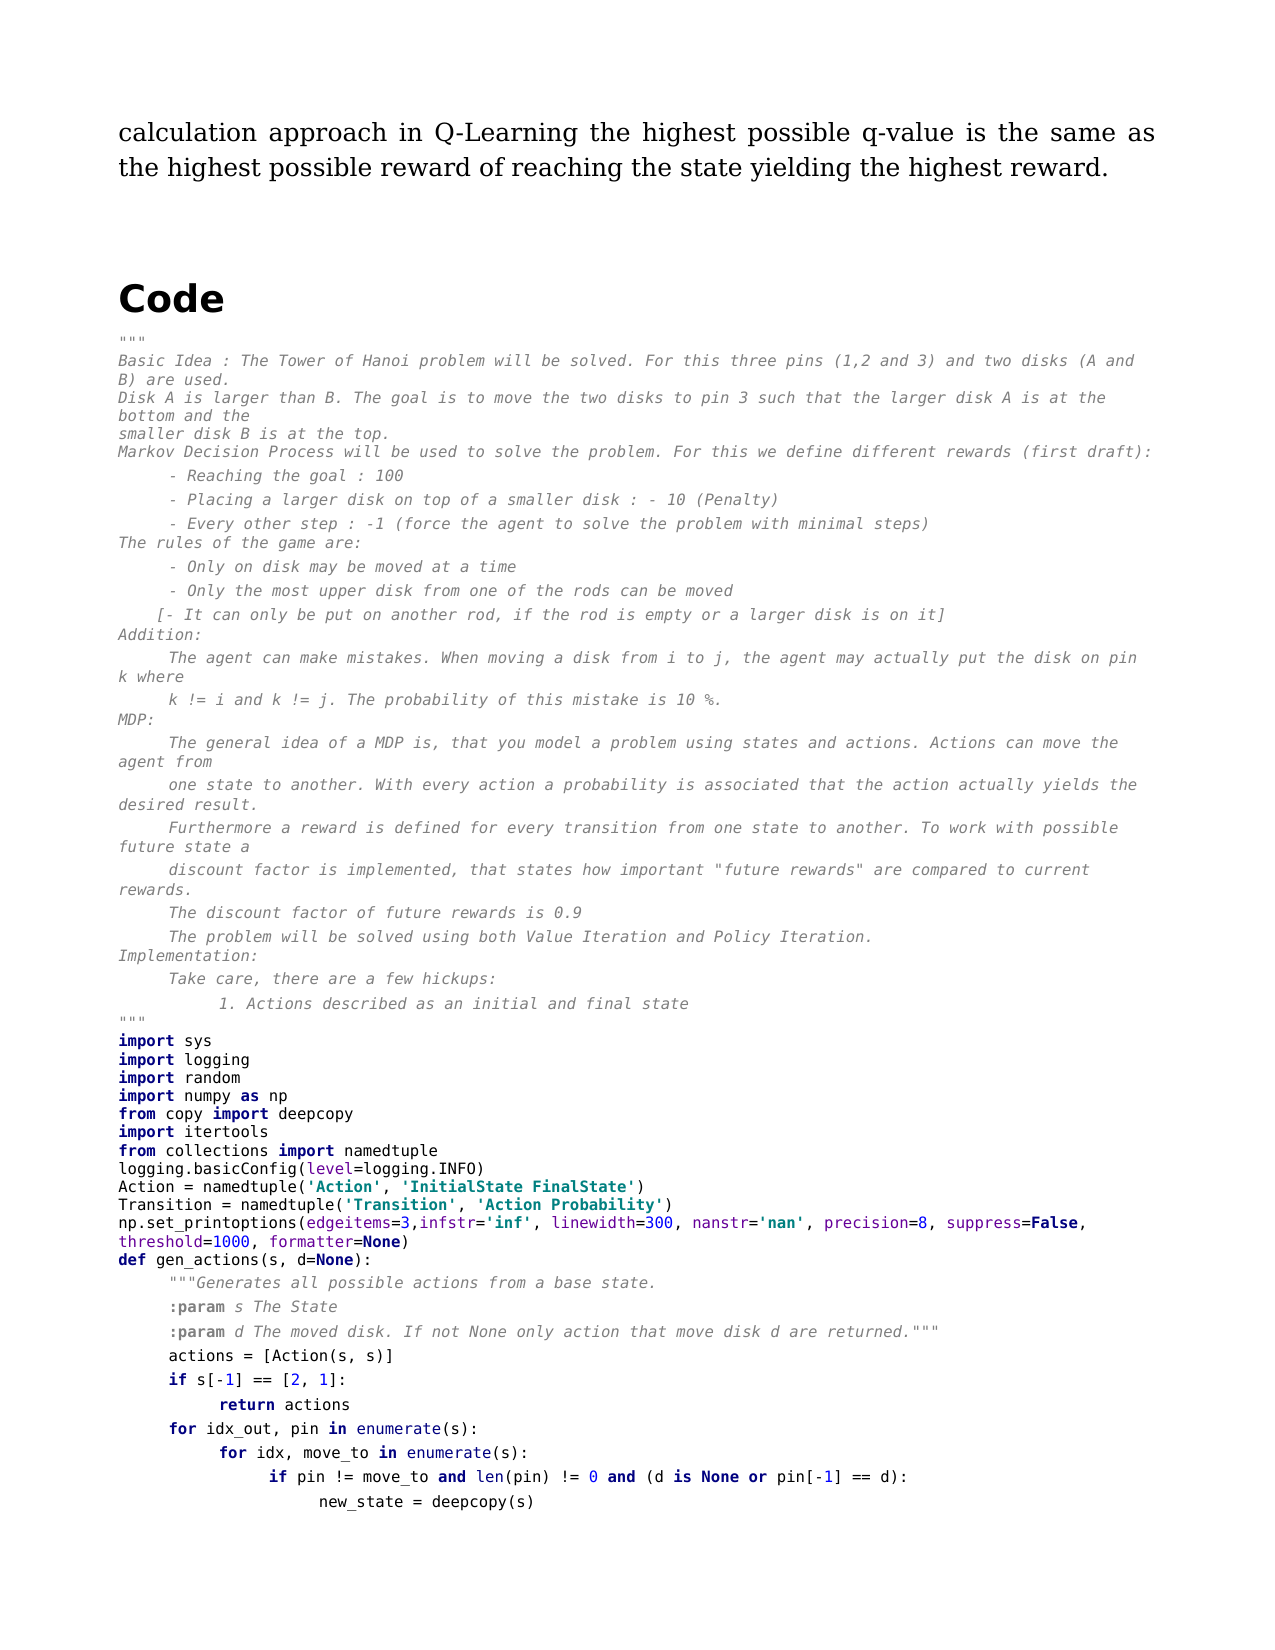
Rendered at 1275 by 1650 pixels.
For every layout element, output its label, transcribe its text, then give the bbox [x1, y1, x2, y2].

text from collections import namedtuple [118, 1142, 1157, 1160]
text The discount factor of future rewards is 0.9 [118, 899, 1157, 923]
text The general idea of a MDP is, that you model a problem using states and actions. Actions can move the agent from [118, 729, 1157, 771]
text - Placing a larger disk on top of a smaller disk : - 10 (Penalty) [118, 486, 1157, 510]
text smaller disk B is at the top. [118, 425, 1157, 443]
text - Only on disk may be moved at a time [118, 553, 1157, 577]
text logging.basicConfig(level=logging.INFO) [118, 1160, 1157, 1178]
text Disk A is larger than B. The goal is to move the two disks to pin 3 such that the larger disk A is at the bottom and the [118, 389, 1157, 425]
text MDP: [118, 710, 1157, 729]
text Implementation: [118, 947, 1157, 965]
text np.set_printoptions(edgeitems=3,infstr='inf', linewidth=300, nanstr='nan', precision=8, suppress=False, threshold=1000, formatter=None) [118, 1214, 1157, 1251]
text import itertools [118, 1123, 1157, 1142]
text """ [118, 1014, 1157, 1032]
text for idx_out, pin in enumerate(s): [118, 1415, 1157, 1439]
text discount factor is implemented, that states how important "future rewards" are compared to current rewards. [118, 856, 1157, 899]
text 1. Actions described as an initial and final state [118, 990, 1157, 1014]
text Transition = namedtuple('Transition', 'Action Probability') [118, 1196, 1157, 1214]
text import numpy as np [118, 1087, 1157, 1105]
text The agent can make mistakes. When moving a disk from i to j, the agent may actually put the disk on pin k where [118, 644, 1157, 686]
text k != i and k != j. The probability of this mistake is 10 %. [118, 686, 1157, 710]
text from copy import deepcopy [118, 1105, 1157, 1123]
text :param s The State [118, 1293, 1157, 1318]
text if s[-1] == [2, 1]: [118, 1366, 1157, 1391]
text The rules of the game are: [118, 534, 1157, 553]
text Take care, there are a few hickups: [118, 965, 1157, 990]
text import random [118, 1069, 1157, 1087]
text import sys [118, 1032, 1157, 1050]
text new_state = deepcopy(s) [118, 1488, 1157, 1512]
subtitle Code [118, 277, 1157, 321]
text :param d The moved disk. If not None only action that move disk d are returned.""" [118, 1318, 1157, 1342]
text Addition: [118, 625, 1157, 644]
text """Generates all possible actions from a base state. [118, 1269, 1157, 1293]
text The problem will be solved using both Value Iteration and Policy Iteration. [118, 923, 1157, 947]
text Action = namedtuple('Action', 'InitialState FinalState') [118, 1178, 1157, 1196]
text return actions [118, 1391, 1157, 1415]
text def gen_actions(s, d=None): [118, 1251, 1157, 1269]
text [- It can only be put on another rod, if the rod is empty or a larger disk is on it] [118, 601, 1157, 625]
text calculation approach in Q-Learning the highest possible q-value is the same as the highest possible reward of reaching the state yielding the highest reward. [118, 118, 1157, 182]
text Markov Decision Process will be used to solve the problem. For this we define different rewards (first draft): [118, 443, 1157, 462]
text Basic Idea : The Tower of Hanoi problem will be solved. For this three pins (1,2 and 3) and two disks (A and B) are used. [118, 352, 1157, 389]
text - Reaching the goal : 100 [118, 462, 1157, 486]
text one state to another. With every action a probability is associated that the action actually yields the desired result. [118, 771, 1157, 814]
text """ [118, 334, 1157, 352]
text - Only the most upper disk from one of the rods can be moved [118, 577, 1157, 601]
text Furthermore a reward is defined for every transition from one state to another. To work with possible future state a [118, 814, 1157, 856]
text for idx, move_to in enumerate(s): [118, 1439, 1157, 1463]
text if pin != move_to and len(pin) != 0 and (d is None or pin[-1] == d): [118, 1463, 1157, 1488]
text - Every other step : -1 (force the agent to solve the problem with minimal steps) [118, 510, 1157, 534]
text actions = [Action(s, s)] [118, 1342, 1157, 1366]
text import logging [118, 1050, 1157, 1069]
